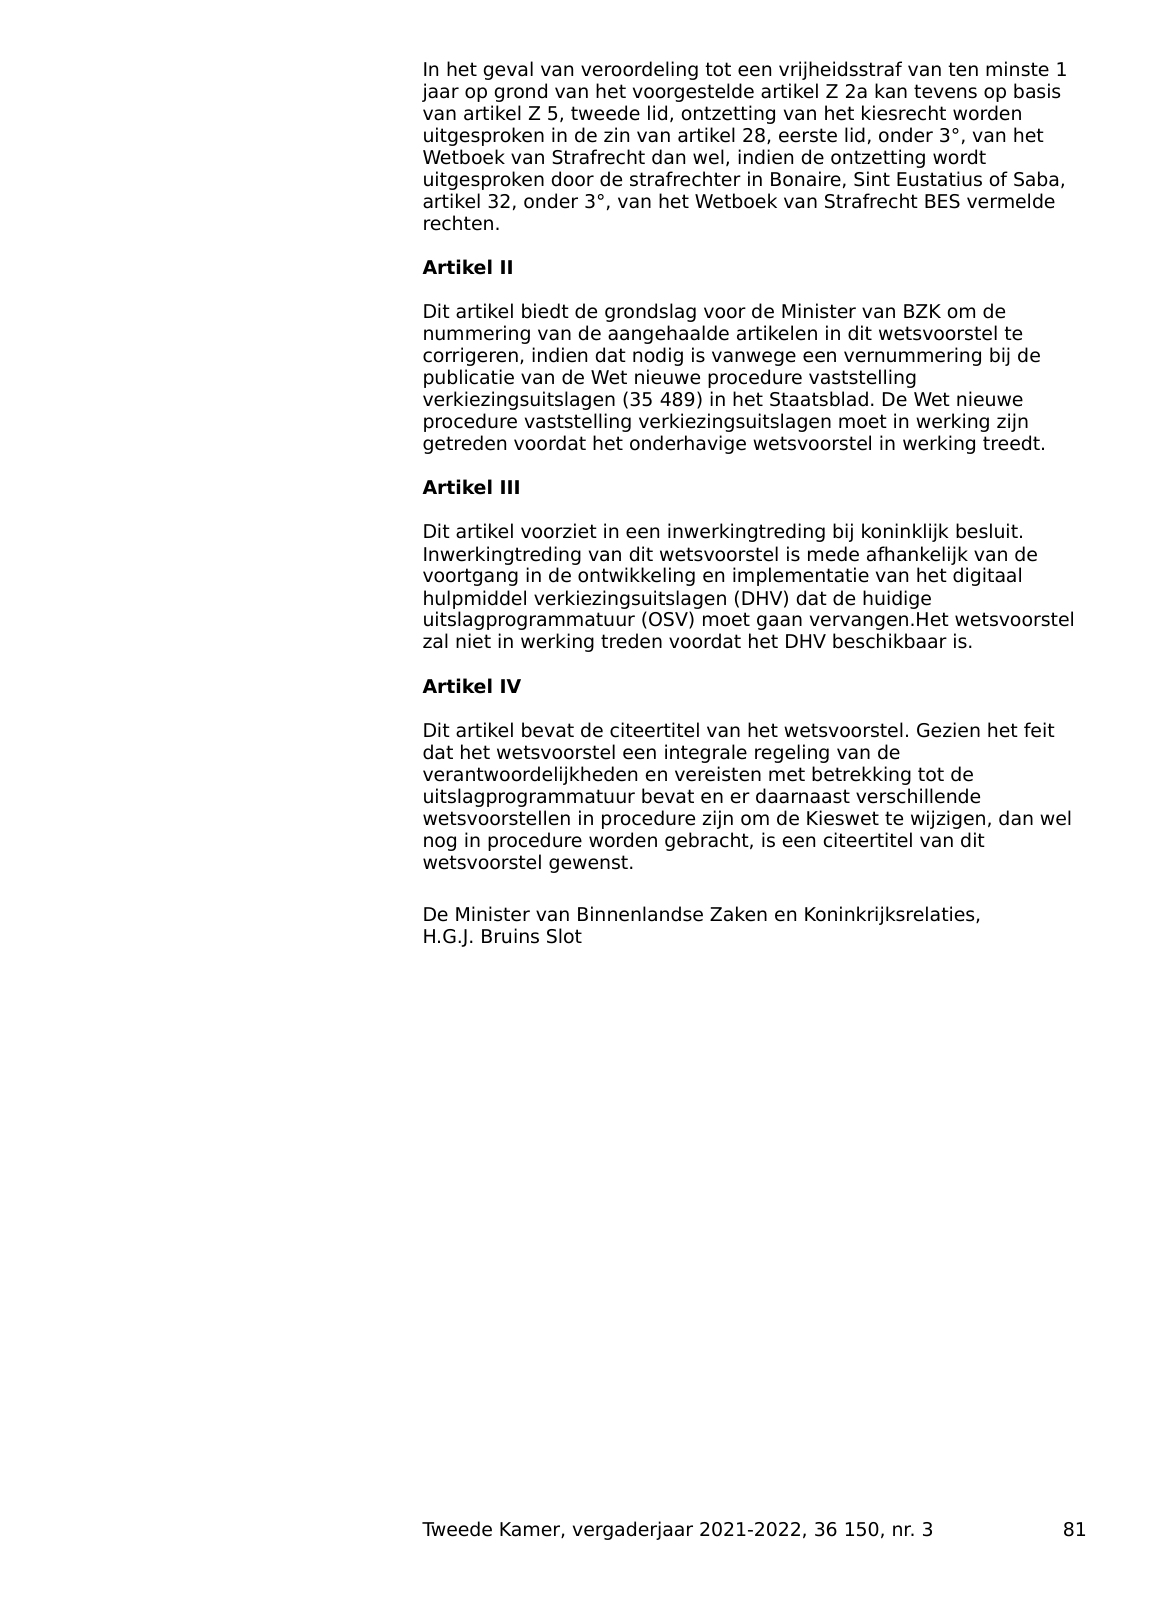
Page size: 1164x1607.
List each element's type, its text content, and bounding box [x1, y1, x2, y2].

text Dit artikel voorziet in een inwerkingtreding bij koninklijk besluit. Inwerkingtreding van dit wetsvoorstel is mede afhankelijk van de voortgang in de ontwikkeling en implementatie van het digitaal hulpmiddel verkiezingsuitslagen (DHV) dat de huidige uitslagprogrammatuur (OSV) moet gaan vervangen.Het wetsvoorstel zal niet in werking treden voordat het DHV beschikbaar is. [422, 521, 1087, 653]
subtitle Artikel II [422, 257, 1087, 279]
text In het geval van veroordeling tot een vrijheidsstraf van ten minste 1 jaar op grond van het voorgestelde artikel Z 2a kan tevens op basis van artikel Z 5, tweede lid, ontzetting van het kiesrecht worden uitgesproken in de zin van artikel 28, eerste lid, onder 3°, van het Wetboek van Strafrecht dan wel, indien de ontzetting wordt uitgesproken door de strafrechter in Bonaire, Sint Eustatius of Saba, artikel 32, onder 3°, van het Wetboek van Strafrecht BES vermelde rechten. [422, 59, 1087, 235]
text Dit artikel bevat de citeertitel van het wetsvoorstel. Gezien het feit dat het wetsvoorstel een integrale regeling van de verantwoordelijkheden en vereisten met betrekking tot de uitslagprogrammatuur bevat en er daarnaast verschillende wetsvoorstellen in procedure zijn om de Kieswet te wijzigen, dan wel nog in procedure worden gebracht, is een citeertitel van dit wetsvoorstel gewenst. [422, 720, 1087, 873]
text De Minister van Binnenlandse Zaken en Koninkrijksrelaties, H.G.J. Bruins Slot [422, 903, 1087, 947]
text Dit artikel biedt de grondslag voor de Minister van BZK om de nummering van de aangehaalde artikelen in dit wetsvoorstel te corrigeren, indien dat nodig is vanwege een vernummering bij de publicatie van de Wet nieuwe procedure vaststelling verkiezingsuitslagen (35 489) in het Staatsblad. De Wet nieuwe procedure vaststelling verkiezingsuitslagen moet in werking zijn getreden voordat het onderhavige wetsvoorstel in werking treedt. [422, 301, 1087, 455]
subtitle Artikel IV [422, 676, 1087, 697]
subtitle Artikel III [422, 477, 1087, 499]
